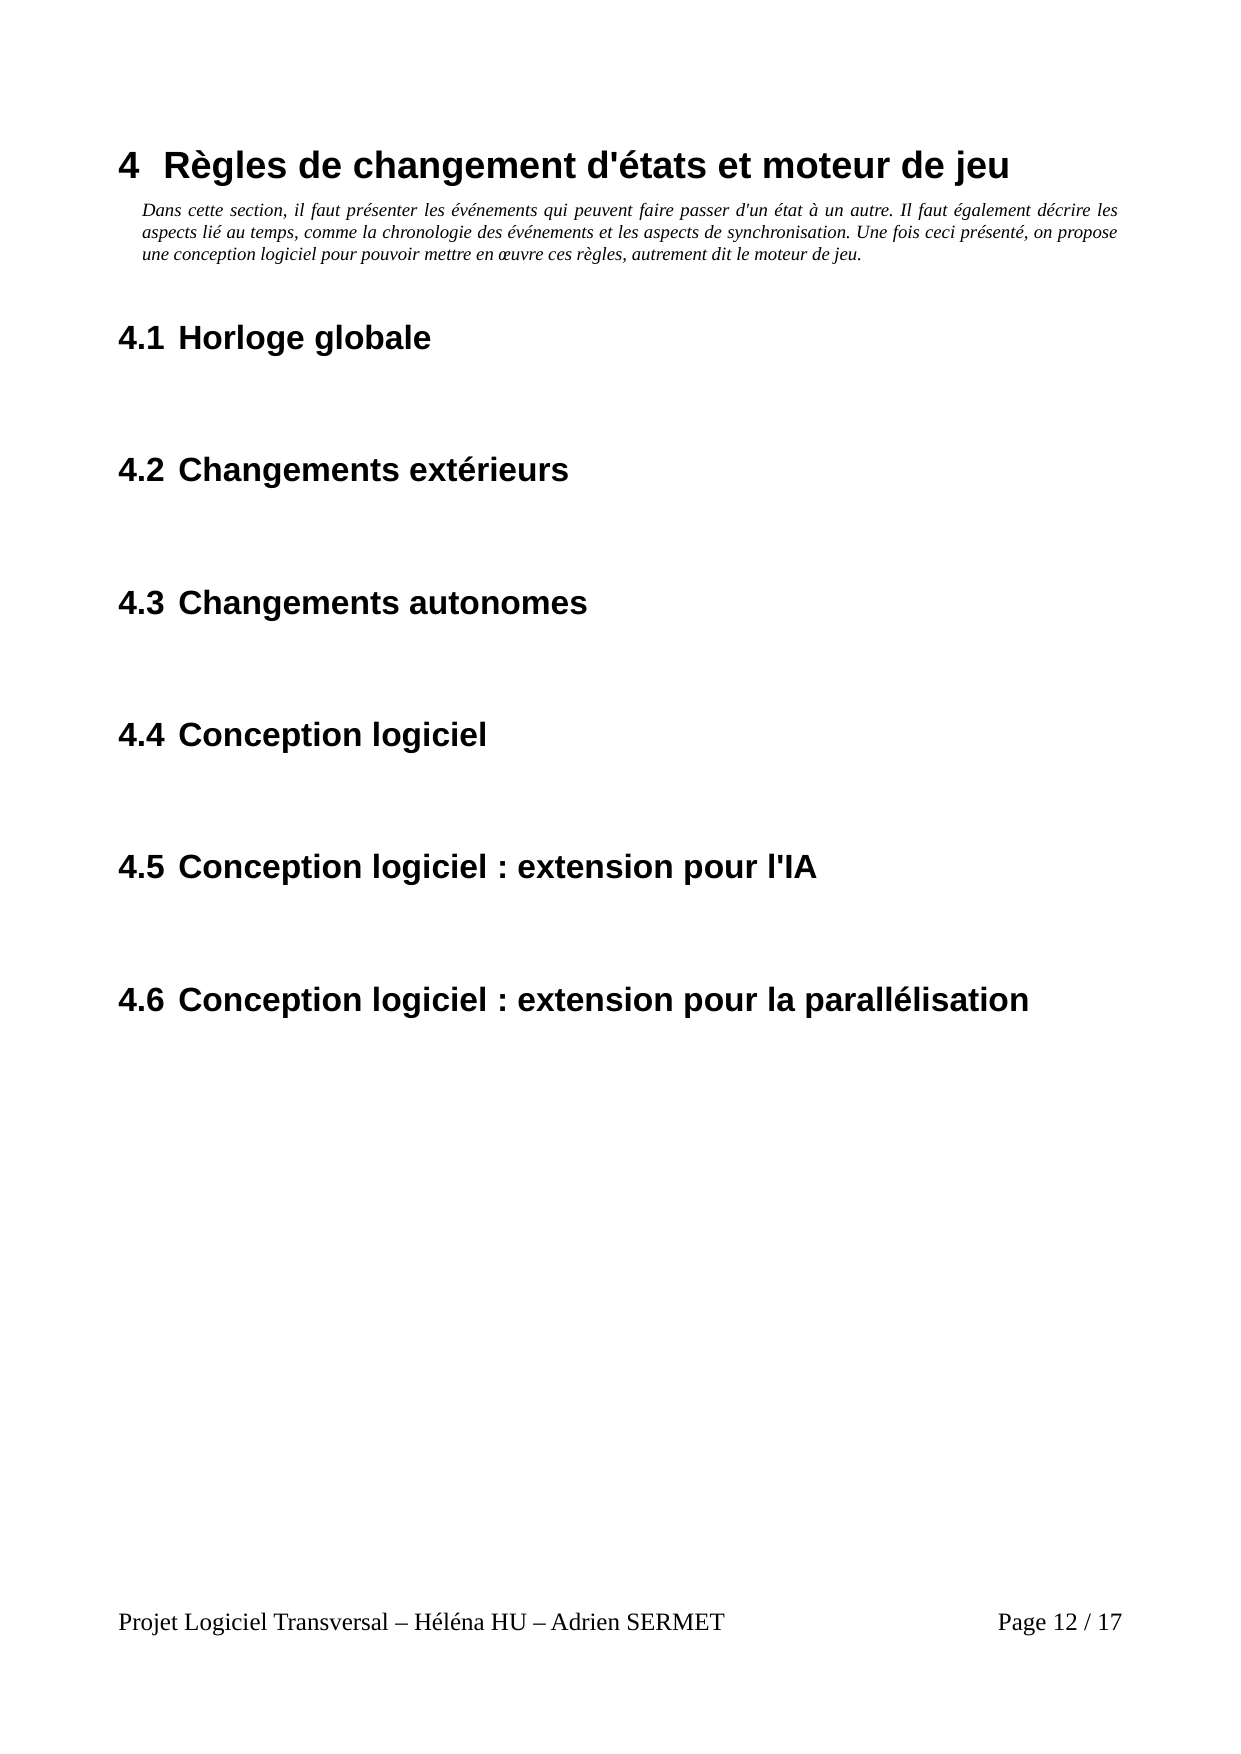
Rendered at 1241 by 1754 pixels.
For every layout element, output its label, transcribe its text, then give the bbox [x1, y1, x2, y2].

subtitle Règles de changement d'états et moteur de jeu [118, 143, 1122, 187]
text Dans cette section, il faut présenter les événements qui peuvent faire passer d'un état à un autre. Il faut également décrire les aspects lié au temps, comme la chronologie des événements et les aspects de synchronisation. Une fois ceci présenté, on propose une conception logiciel pour pouvoir mettre en œuvre ces règles, autrement dit le moteur de jeu. [142, 199, 1122, 264]
subtitle Changements extérieurs [118, 450, 1122, 489]
subtitle Horloge globale [118, 318, 1122, 356]
subtitle Conception logiciel : extension pour l'IA [118, 847, 1122, 886]
subtitle Changements autonomes [118, 582, 1122, 621]
subtitle Conception logiciel [118, 715, 1122, 753]
subtitle Conception logiciel : extension pour la parallélisation [118, 980, 1122, 1018]
